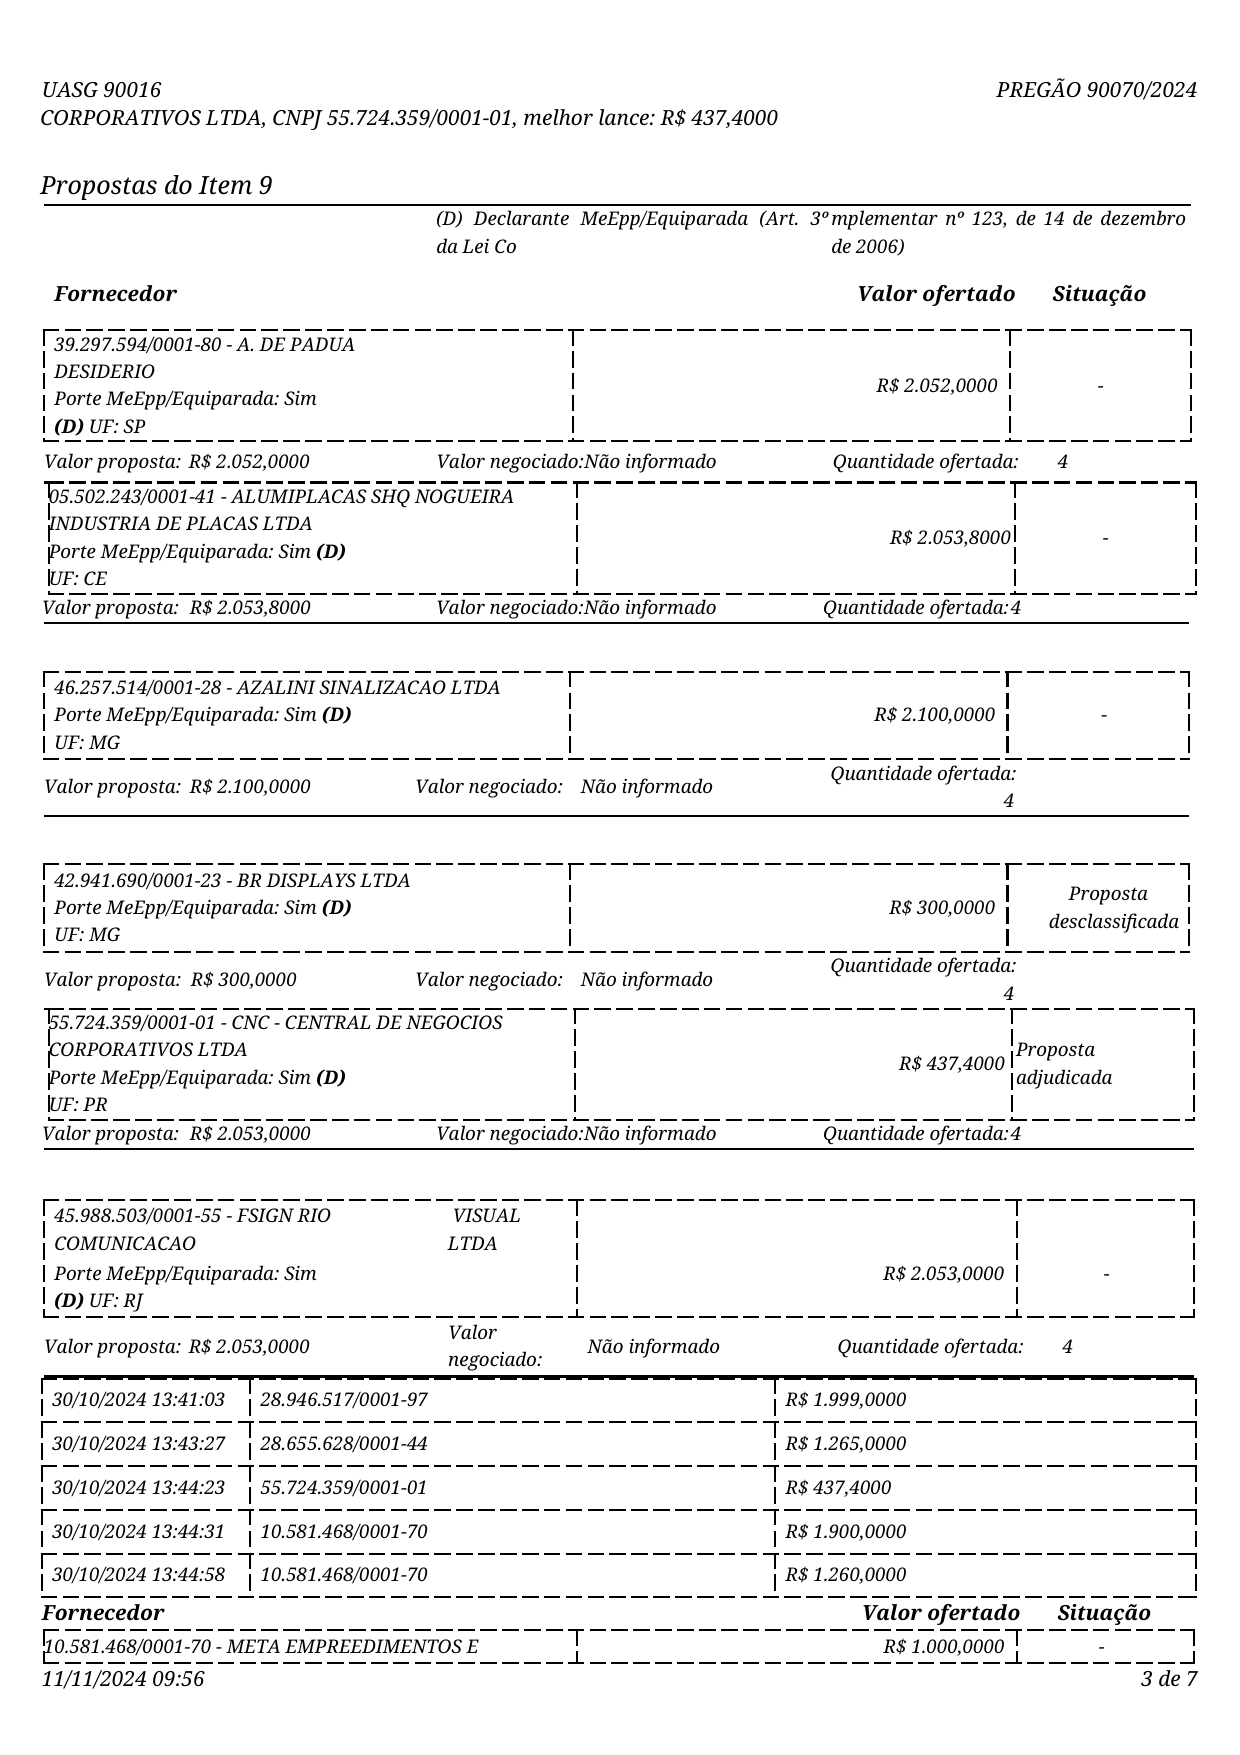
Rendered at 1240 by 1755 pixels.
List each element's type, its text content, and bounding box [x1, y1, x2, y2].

table_cell Valor ofertado Situação [833, 260, 1191, 329]
table_cell Valor proposta: R$ 300,0000 Valor negociado: [44, 951, 570, 1007]
table_cell Quantidade ofertada: 4 [833, 440, 1191, 481]
table_cell [436, 260, 833, 329]
table_cell [1189, 863, 1194, 951]
table_header [1049, 624, 1189, 671]
table_cell [1189, 951, 1194, 1007]
table_cell 45.988.503/0001-55 - FSIGN RIO COMUNICACAO [44, 1199, 448, 1259]
text Valor proposta: R$ 2.053,0000 Valor negociado: Não informado Quantidade ofertada: 4 [42, 1121, 1200, 1146]
table_cell [1189, 671, 1194, 758]
table_header [830, 624, 1049, 671]
table_header (D) Declarante MeEpp/Equiparada (Art. 3º da Lei Co [436, 206, 833, 260]
table_cell [1191, 440, 1196, 481]
table_cell Não informado [570, 951, 830, 1007]
table_cell [573, 329, 833, 440]
table_cell - [1015, 481, 1196, 593]
table_cell 55.724.359/0001-01 - CNC - CENTRAL DE NEGOCIOS CORPORATIVOS LTDA Porte MeEpp/Equiparada: Sim (D) UF: PR [49, 1008, 575, 1119]
table_cell - [1049, 671, 1189, 758]
table_header R$ 1.000,0000 [577, 1629, 1017, 1662]
table_cell [1049, 951, 1189, 1007]
table_cell Fornecedor [44, 260, 436, 329]
table_cell Proposta adjudicada [1012, 1008, 1194, 1119]
table_cell [830, 817, 1049, 863]
table_header - [1017, 1629, 1194, 1662]
table_cell Quantidade ofertada: 4 [830, 951, 1049, 1007]
table_header [44, 624, 570, 671]
table_cell 55.724.359/0001-01 [250, 1465, 775, 1509]
table_header mplementar nº 123, de 14 de dezembro de 2006) [833, 206, 1191, 260]
table_cell R$ 437,4000 [775, 1465, 1196, 1509]
table_cell VISUAL LTDA [448, 1199, 577, 1259]
table_cell R$ 437,4000 [575, 1008, 1012, 1119]
table_cell R$ 1.265,0000 [775, 1421, 1196, 1465]
table_cell 10.581.468/0001-70 [250, 1553, 775, 1596]
table_cell R$ 300,0000 [830, 863, 1007, 951]
table_cell [570, 817, 830, 863]
table_cell [838, 1199, 1017, 1259]
table_cell [1008, 671, 1049, 758]
table_cell 30/10/2024 13:44:31 [42, 1509, 250, 1552]
table_cell [1191, 260, 1196, 329]
table_cell Não informado [577, 1316, 837, 1375]
table_cell 30/10/2024 13:44:23 [42, 1465, 250, 1509]
text CORPORATIVOS LTDA, CNPJ 55.724.359/0001-01, melhor lance: R$ 437,4000 [40, 103, 1200, 132]
table_cell Não informado [570, 758, 830, 815]
table_cell - [1010, 329, 1191, 440]
table_header [44, 206, 436, 260]
table_cell Quantidade ofertada: 4 [830, 758, 1049, 815]
table_cell [44, 1010, 48, 1119]
table_header 30/10/2024 13:41:03 [42, 1378, 250, 1421]
table_header [448, 1150, 577, 1199]
table_cell [44, 484, 48, 593]
table_header 10.581.468/0001-70 - META EMPREEDIMENTOS E [44, 1629, 577, 1662]
table_cell 30/10/2024 13:44:58 [42, 1553, 250, 1596]
table_cell 28.655.628/0001-44 [250, 1421, 775, 1465]
table_cell Valor negociado: Não informado [436, 440, 833, 481]
table_header [1191, 204, 1196, 260]
table_cell R$ 2.053,8000 [577, 481, 1014, 593]
table_cell R$ 2.100,0000 [830, 671, 1007, 758]
table_cell R$ 2.053,0000 [838, 1259, 1017, 1316]
table_cell R$ 1.900,0000 [775, 1509, 1196, 1552]
table_cell 05.502.243/0001-41 - ALUMIPLACAS SHQ NOGUEIRA INDUSTRIA DE PLACAS LTDA Porte MeEpp/Equiparada: Sim (D) UF: CE [49, 481, 577, 593]
table_cell Proposta desclassificada [1049, 863, 1189, 951]
table_cell Valor negociado: [448, 1316, 577, 1375]
table_cell [577, 1199, 837, 1259]
table_cell 10.581.468/0001-70 [250, 1509, 775, 1552]
table_cell [448, 1259, 577, 1316]
table_header R$ 1.999,0000 [775, 1378, 1196, 1421]
text Propostas do Item 9 [40, 168, 1200, 202]
table_header [1189, 622, 1194, 671]
table_header [577, 1150, 837, 1199]
table_cell [1008, 863, 1049, 951]
table_cell [570, 863, 830, 951]
table_cell 46.257.514/0001-28 - AZALINI SINALIZACAO LTDA Porte MeEpp/Equiparada: Sim (D) UF: MG [44, 671, 570, 758]
text Valor proposta: R$ 2.053,8000 Valor negociado: Não informado Quantidade ofertada: 4 [42, 595, 1200, 620]
table_cell 42.941.690/0001-23 - BR DISPLAYS LTDA Porte MeEpp/Equiparada: Sim (D) UF: MG [44, 863, 570, 951]
table_cell R$ 2.052,0000 [833, 329, 1010, 440]
table_header 28.946.517/0001-97 [250, 1378, 775, 1421]
table_header [570, 624, 830, 671]
table_header [838, 1150, 1194, 1199]
table_cell 39.297.594/0001-80 - A. DE PADUA DESIDERIO Porte MeEpp/Equiparada: Sim (D) UF: SP [44, 329, 436, 440]
table_cell [1189, 758, 1194, 815]
table_cell [1189, 815, 1194, 863]
table_cell [577, 1259, 837, 1316]
table_cell - [1017, 1259, 1194, 1316]
table_cell R$ 1.260,0000 [775, 1553, 1196, 1596]
table_cell [1017, 1199, 1194, 1259]
table_cell Quantidade ofertada: 4 [838, 1316, 1194, 1375]
table_cell 30/10/2024 13:43:27 [42, 1421, 250, 1465]
table_cell [570, 671, 830, 758]
table_header [44, 1150, 448, 1199]
table_cell [44, 817, 570, 863]
table_cell Valor proposta: R$ 2.052,0000 [44, 440, 436, 481]
table_cell [1049, 817, 1189, 863]
text Fornecedor Valor ofertado Situação [42, 1598, 1200, 1627]
table_cell [1191, 329, 1196, 440]
table_cell [1049, 758, 1189, 815]
table_cell Valor proposta: R$ 2.053,0000 [44, 1316, 448, 1375]
table_cell [436, 329, 573, 440]
table_cell Porte MeEpp/Equiparada: Sim (D) UF: RJ [44, 1259, 448, 1316]
table_cell Valor proposta: R$ 2.100,0000 Valor negociado: [44, 758, 570, 815]
